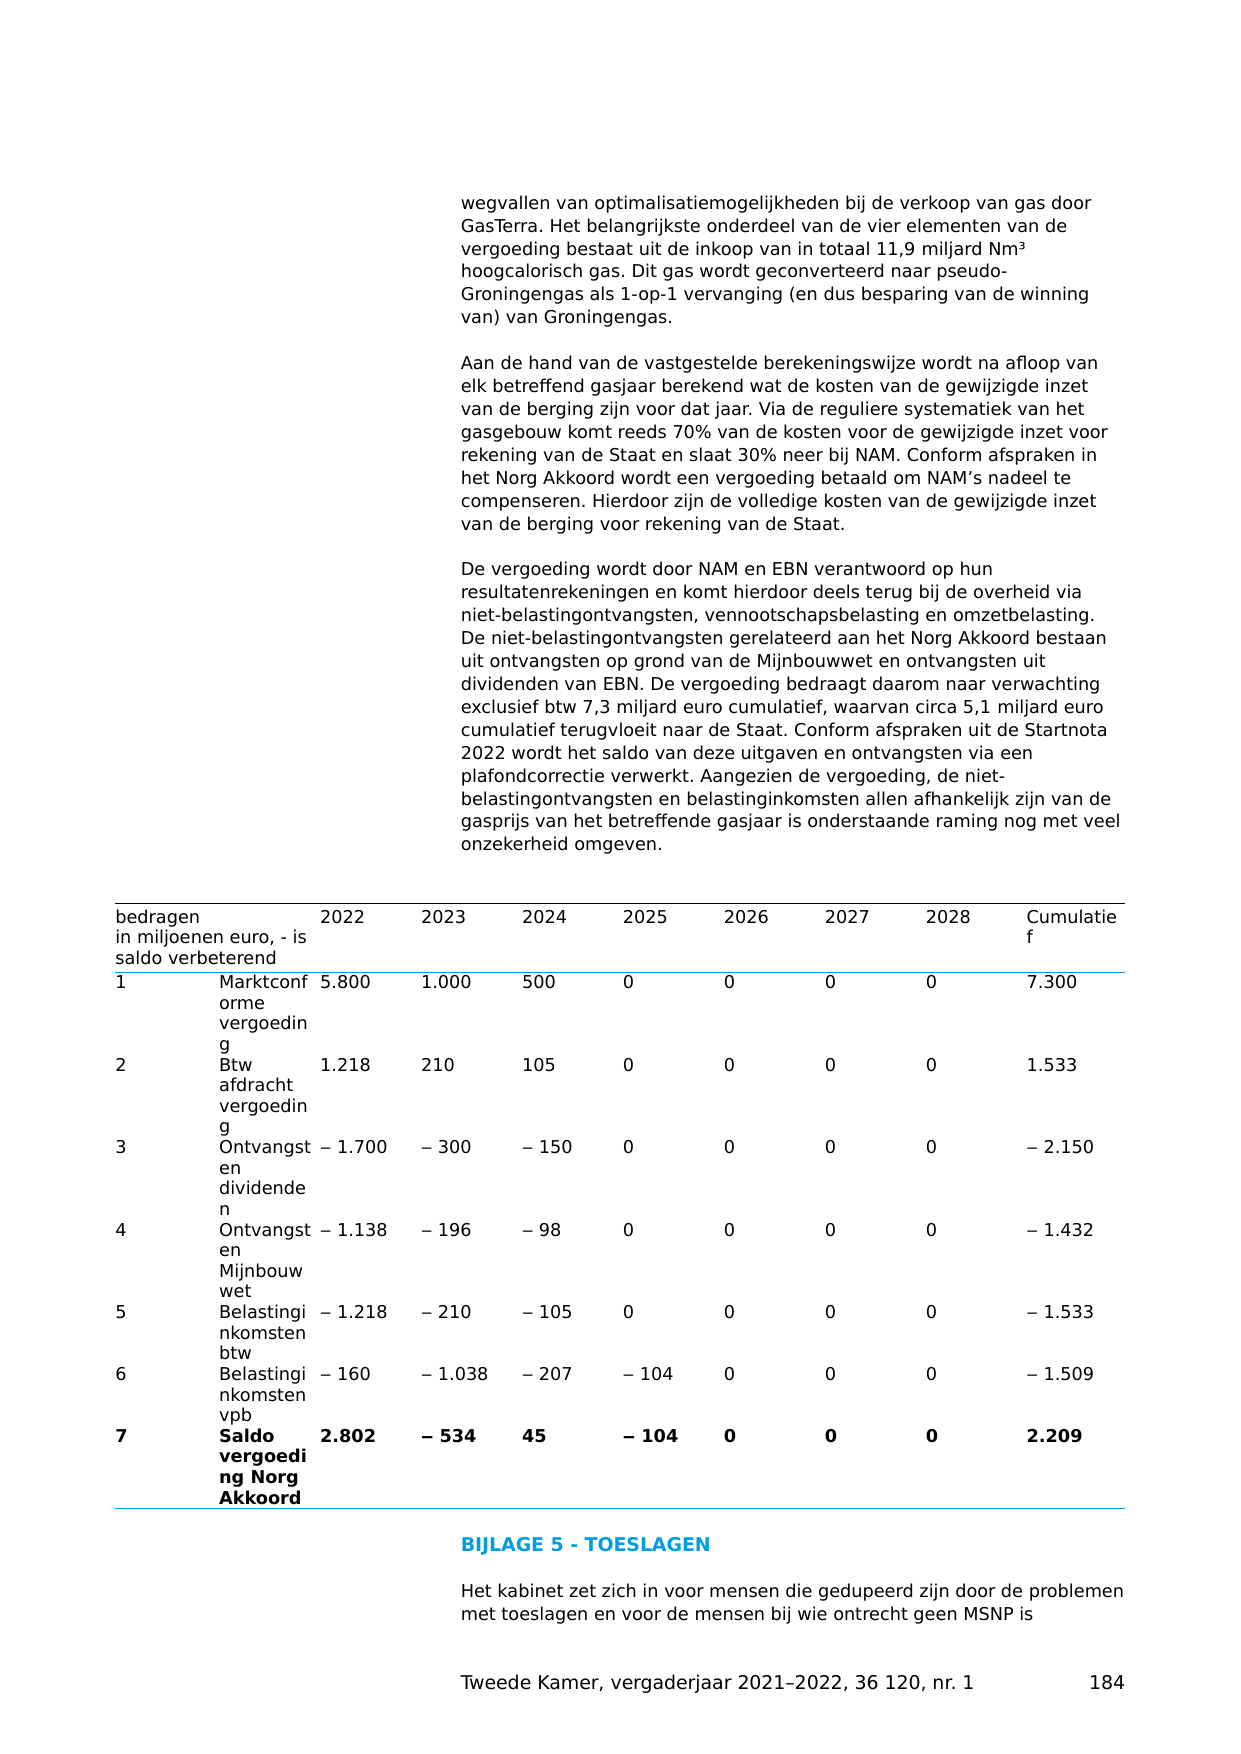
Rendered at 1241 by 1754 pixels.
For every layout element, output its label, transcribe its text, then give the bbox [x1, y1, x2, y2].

table_cell 0 [923, 973, 1023, 1054]
table_cell 6 [115, 1364, 216, 1426]
table_cell 3 [115, 1137, 216, 1219]
table_cell 0 [822, 1055, 923, 1137]
table_cell 1.218 [317, 1055, 418, 1137]
table_cell 0 [923, 1302, 1023, 1364]
table_cell Ontvangsten dividenden [216, 1137, 317, 1219]
title Bijlage 5 - Toeslagen [461, 1534, 1125, 1556]
table_cell 0 [620, 1302, 721, 1364]
table_cell 0 [923, 1220, 1023, 1302]
table_cell ‒ 210 [418, 1302, 519, 1364]
table_cell 0 [721, 1137, 822, 1219]
table_cell ‒ 1.533 [1024, 1302, 1125, 1364]
table_cell 0 [923, 1364, 1023, 1426]
table_cell 45 [519, 1426, 620, 1508]
table_cell 0 [923, 1426, 1023, 1508]
table_cell 2022 [317, 904, 418, 971]
table_cell 0 [822, 1302, 923, 1364]
table_cell ‒ 150 [519, 1137, 620, 1219]
table_cell 5 [115, 1302, 216, 1364]
table_cell 0 [923, 1055, 1023, 1137]
table_cell 2027 [822, 904, 923, 971]
table_cell ‒ 98 [519, 1220, 620, 1302]
table_cell 0 [620, 1055, 721, 1137]
table_cell Cumulatief [1024, 904, 1125, 971]
table_cell 0 [620, 973, 721, 1054]
table_cell Btw afdracht vergoeding [216, 1055, 317, 1137]
table_cell 1.533 [1024, 1055, 1125, 1137]
table_cell ‒ 300 [418, 1137, 519, 1219]
table_cell 5.800 [317, 973, 418, 1054]
table_cell 0 [620, 1137, 721, 1219]
table_cell 0 [721, 1364, 822, 1426]
table_cell 4 [115, 1220, 216, 1302]
table_cell 2028 [923, 904, 1023, 971]
table_cell ‒ 196 [418, 1220, 519, 1302]
table_cell Ontvangsten Mijnbouwwet [216, 1220, 317, 1302]
table_cell 0 [721, 1426, 822, 1508]
text De vergoeding wordt door NAM en EBN verantwoord op hun resultatenrekeningen en komt hierdoor deels terug bij de overheid via niet-belastingontvangsten, vennootschapsbelasting en omzetbelasting. De niet-belastingontvangsten gerelateerd aan het Norg Akkoord bestaan uit ontvangsten op grond van de Mijnbouwwet en ontvangsten uit dividenden van EBN. De vergoeding bedraagt daarom naar verwachting exclusief btw 7,3 miljard euro cumulatief, waarvan circa 5,1 miljard euro cumulatief terugvloeit naar de Staat. Conform afspraken uit de Startnota 2022 wordt het saldo van deze uitgaven en ontvangsten via een plafondcorrectie verwerkt. Aangezien de vergoeding, de niet-belastingontvangsten en belastinginkomsten allen afhankelijk zijn van de gasprijs van het betreffende gasjaar is onderstaande raming nog met veel onzekerheid omgeven. [461, 557, 1125, 855]
table_cell ‒ 1.700 [317, 1137, 418, 1219]
table_cell 0 [822, 973, 923, 1054]
table_cell 500 [519, 973, 620, 1054]
table_cell 7.300 [1024, 973, 1125, 1054]
table_cell 2.209 [1024, 1426, 1125, 1508]
table_cell ‒ 160 [317, 1364, 418, 1426]
table_cell 2025 [620, 904, 721, 971]
table_cell ‒ 104 [620, 1364, 721, 1426]
table_cell 0 [822, 1426, 923, 1508]
table_cell ‒ 2.150 [1024, 1137, 1125, 1219]
table_cell 210 [418, 1055, 519, 1137]
table_cell 0 [822, 1364, 923, 1426]
table_cell 0 [923, 1137, 1023, 1219]
table_cell 1.000 [418, 973, 519, 1054]
text Het kabinet zet zich in voor mensen die gedupeerd zijn door de problemen met toeslagen en voor de mensen bij wie ontrecht geen MSNP is [461, 1579, 1125, 1625]
table_cell ‒ 105 [519, 1302, 620, 1364]
table_cell 2026 [721, 904, 822, 971]
table_cell Marktconforme vergoeding [216, 973, 317, 1054]
table_cell Belastinginkomsten btw [216, 1302, 317, 1364]
table_cell 0 [620, 1220, 721, 1302]
table_cell 2023 [418, 904, 519, 971]
table_cell Saldo vergoeding Norg Akkoord [216, 1426, 317, 1508]
table_cell 0 [822, 1220, 923, 1302]
table_cell 2024 [519, 904, 620, 971]
table_cell ‒ 534 [418, 1426, 519, 1508]
text Aan de hand van de vastgestelde berekeningswijze wordt na afloop van elk betreffend gasjaar berekend wat de kosten van de gewijzigde inzet van de berging zijn voor dat jaar. Via de reguliere systematiek van het gasgebouw komt reeds 70% van de kosten voor de gewijzigde inzet voor rekening van de Staat en slaat 30% neer bij NAM. Conform afspraken in het Norg Akkoord wordt een vergoeding betaald om NAM’s nadeel te compenseren. Hierdoor zijn de volledige kosten van de gewijzigde inzet van de berging voor rekening van de Staat. [461, 351, 1125, 534]
table_cell 2.802 [317, 1426, 418, 1508]
table_cell ‒ 104 [620, 1426, 721, 1508]
table_cell ‒ 1.218 [317, 1302, 418, 1364]
table_cell 0 [721, 1302, 822, 1364]
table_cell 0 [721, 1220, 822, 1302]
table_cell 0 [822, 1137, 923, 1219]
table_cell 105 [519, 1055, 620, 1137]
table_cell ‒ 1.432 [1024, 1220, 1125, 1302]
table_cell ‒ 1.138 [317, 1220, 418, 1302]
table_cell 2 [115, 1055, 216, 1137]
table_cell ‒ 207 [519, 1364, 620, 1426]
table_cell bedragen in miljoenen euro, - is saldo verbeterend [115, 904, 317, 971]
table_cell ‒ 1.509 [1024, 1364, 1125, 1426]
table_cell Belastinginkomsten vpb [216, 1364, 317, 1426]
table_cell 7 [115, 1426, 216, 1508]
table_header Tabel 87 Budgettaire verwerking vergoeding Norg Akkoord [115, 878, 1125, 903]
table_cell 0 [721, 1055, 822, 1137]
table_cell ‒ 1.038 [418, 1364, 519, 1426]
text wegvallen van optimalisatiemogelijkheden bij de verkoop van gas door GasTerra. Het belangrijkste onderdeel van de vier elementen van de vergoeding bestaat uit de inkoop van in totaal 11,9 miljard Nm³ hoogcalorisch gas. Dit gas wordt geconverteerd naar pseudo-Groningengas als 1-op-1 vervanging (en dus besparing van de winning van) van Groningengas. [461, 191, 1125, 328]
table_cell 1 [115, 973, 216, 1054]
table_cell 0 [721, 973, 822, 1054]
